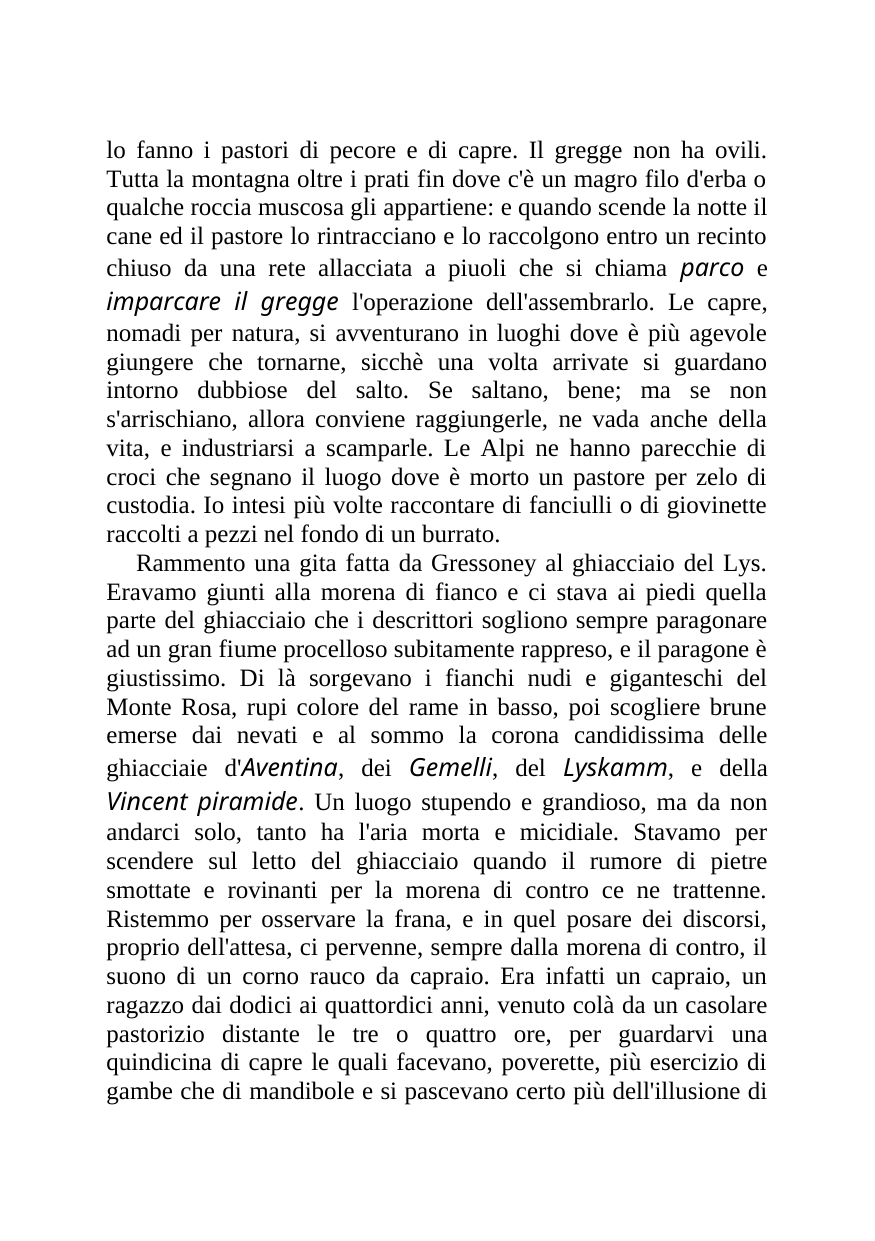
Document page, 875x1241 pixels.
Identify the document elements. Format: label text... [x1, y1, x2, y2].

text lo fanno i pastori di pecore e di capre. Il gregge non ha ovili. Tutta la montagna oltre i prati fin dove c'è un magro filo d'erba o qualche roccia muscosa gli appartiene: e quando scende la notte il cane ed il pastore lo rintracciano e lo raccolgono entro un recinto chiuso da una rete allacciata a piuoli che si chiama parco e imparcare il gregge l'operazione dell'assembrarlo. Le capre, nomadi per natura, si avventurano in luoghi dove è più agevole giungere che tornarne, sicchè una volta arrivate si guardano intorno dubbiose del salto. Se saltano, bene; ma se non s'arrischiano, allora conviene raggiungerle, ne vada anche della vita, e industriarsi a scamparle. Le Alpi ne hanno parecchie di croci che segnano il luogo dove è morto un pastore per zelo di custodia. Io intesi più volte raccontare di fanciulli o di giovinette raccolti a pezzi nel fondo di un burrato. [106, 135, 768, 548]
text Rammento una gita fatta da Gressoney al ghiacciaio del Lys. Eravamo giunti alla morena di fianco e ci stava ai piedi quella parte del ghiacciaio che i descrittori sogliono sempre paragonare ad un gran fiume procelloso subitamente rappreso, e il paragone è giustissimo. Di là sorgevano i fianchi nudi e giganteschi del Monte Rosa, rupi colore del rame in basso, poi scogliere brune emerse dai nevati e al sommo la corona candidissima delle ghiacciaie d'Aventina, dei Gemelli, del Lyskamm, e della Vincent piramide. Un luogo stupendo e grandioso, ma da non andarci solo, tanto ha l'aria morta e micidiale. Stavamo per scendere sul letto del ghiacciaio quando il rumore di pietre smottate e rovinanti per la morena di contro ce ne trattenne. Ristemmo per osservare la frana, e in quel posare dei discorsi, proprio dell'attesa, ci pervenne, sempre dalla morena di contro, il suono di un corno rauco da capraio. Era infatti un capraio, un ragazzo dai dodici ai quattordici anni, venuto colà da un casolare pastorizio distante le tre o quattro ore, per guardarvi una quindicina di capre le quali facevano, poverette, più esercizio di gambe che di mandibole e si pascevano certo più dell'illusione di [106, 548, 768, 1105]
